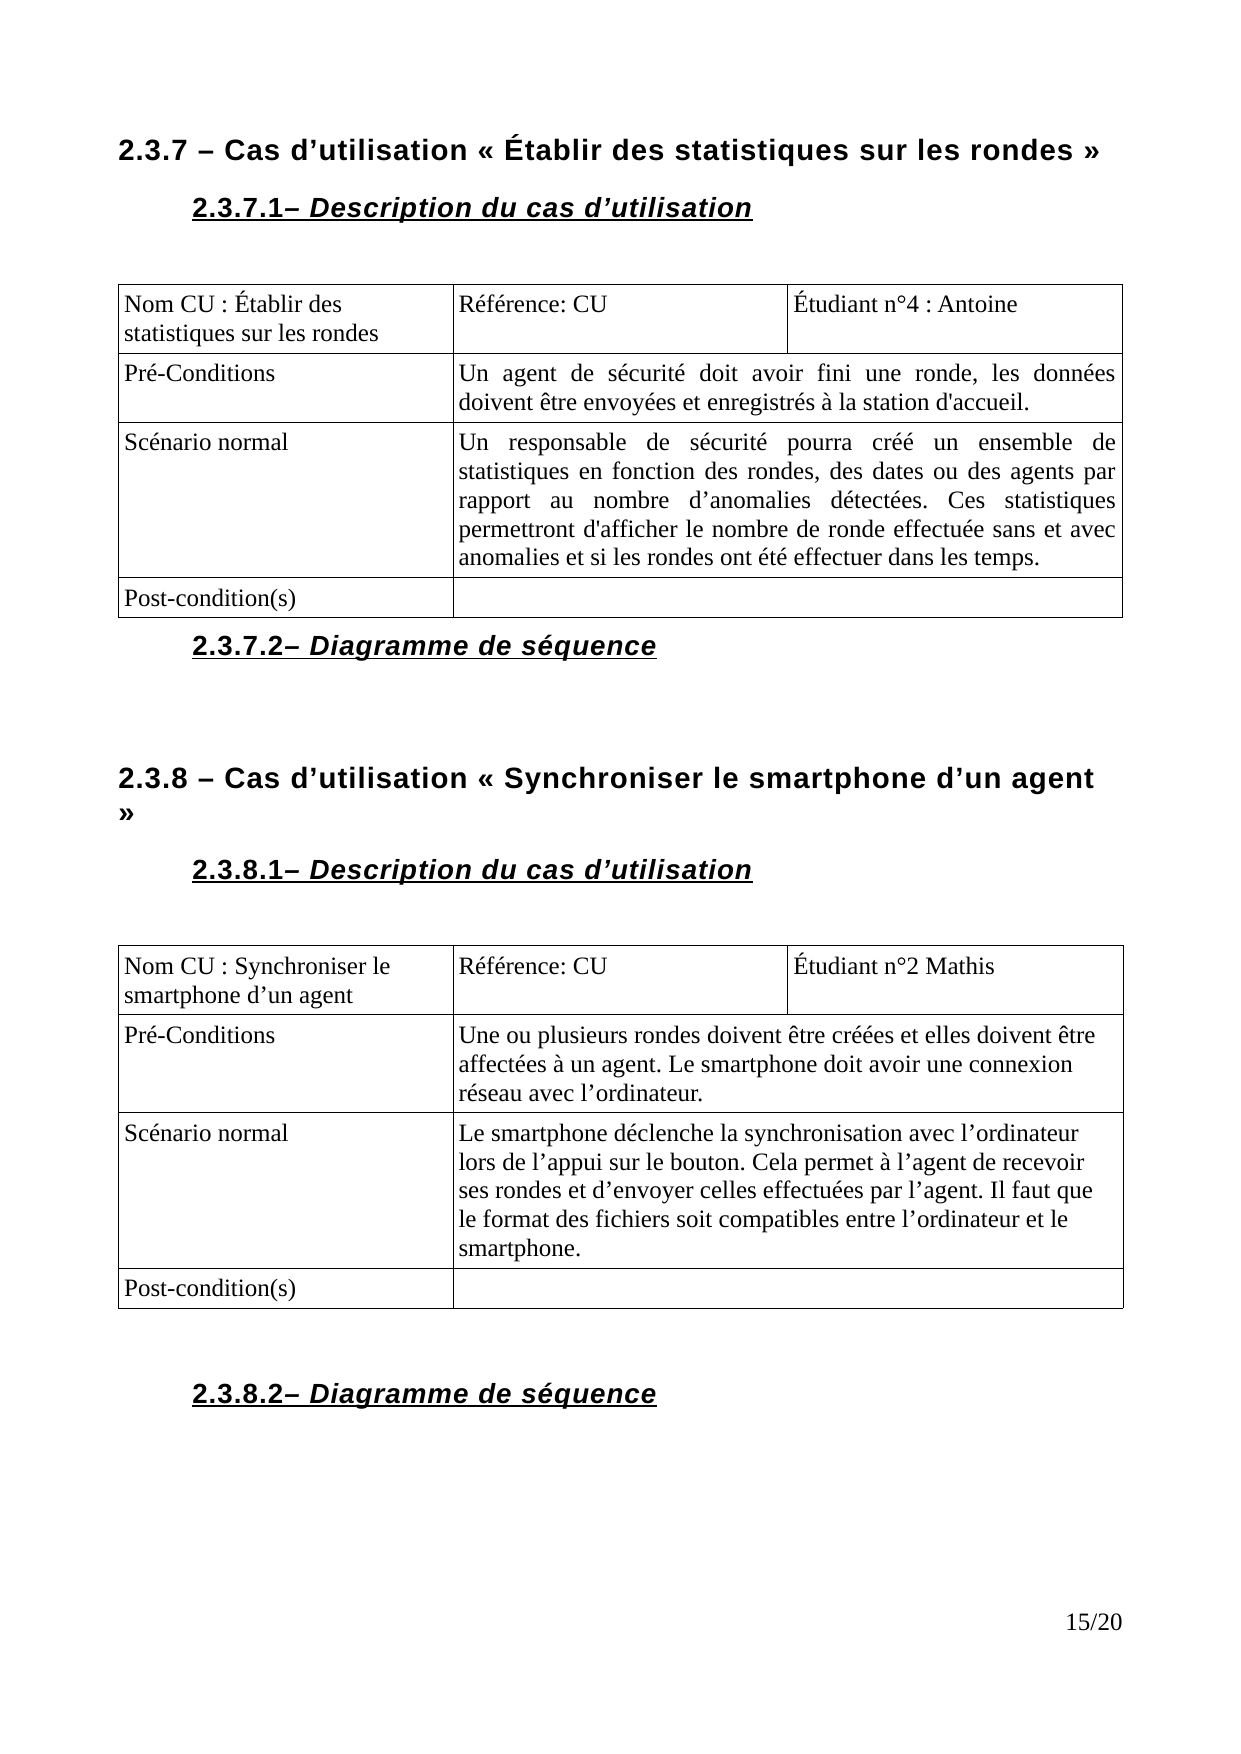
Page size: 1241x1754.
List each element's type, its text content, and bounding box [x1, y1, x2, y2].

subtitle 2.3.8.1– Description du cas d’utilisation [118, 853, 1122, 885]
table_cell Post-condition(s) [119, 578, 453, 617]
table_header Étudiant n°4 : Antoine [788, 285, 1122, 352]
subtitle 2.3.8 – Cas d’utilisation « Synchroniser le smartphone d’un agent » [118, 761, 1122, 828]
subtitle 2.3.7 – Cas d’utilisation « Établir des statistiques sur les rondes » [118, 133, 1122, 166]
table_header Nom CU : Établir des statistiques sur les rondes [119, 285, 453, 352]
table_cell Une ou plusieurs rondes doivent être créées et elles doivent être affectées à un agent. Le smartphone doit avoir une connexion réseau avec l’ordinateur. [454, 1015, 1123, 1112]
subtitle 2.3.8.2– Diagramme de séquence [118, 1377, 1122, 1409]
table_cell Scénario normal [119, 1113, 453, 1267]
table_cell Pré-Conditions [119, 354, 453, 422]
table_cell Scénario normal [119, 423, 453, 577]
table_header Référence: CU [454, 946, 787, 1014]
table_cell [454, 1269, 1123, 1308]
table_cell Pré-Conditions [119, 1015, 453, 1112]
table_header Nom CU : Synchroniser le smartphone d’un agent [119, 946, 453, 1014]
table_header Étudiant n°2 Mathis [788, 946, 1123, 1014]
table_cell Le smartphone déclenche la synchronisation avec l’ordinateur lors de l’appui sur le bouton. Cela permet à l’agent de recevoir ses rondes et d’envoyer celles effectuées par l’agent. Il faut que le format des fichiers soit compatibles entre l’ordinateur et le smartphone. [454, 1113, 1123, 1267]
table_cell Un agent de sécurité doit avoir fini une ronde, les données doivent être envoyées et enregistrés à la station d'accueil. [454, 354, 1122, 422]
subtitle 2.3.7.2– Diagramme de séquence [118, 630, 1122, 662]
table_cell Un responsable de sécurité pourra créé un ensemble de statistiques en fonction des rondes, des dates ou des agents par rapport au nombre d’anomalies détectées. Ces statistiques permettront d'afficher le nombre de ronde effectuée sans et avec anomalies et si les rondes ont été effectuer dans les temps. [454, 423, 1122, 577]
table_cell [454, 578, 1122, 617]
table_header Référence: CU [454, 285, 787, 352]
table_cell Post-condition(s) [119, 1269, 453, 1308]
subtitle 2.3.7.1– Description du cas d’utilisation [118, 191, 1122, 223]
